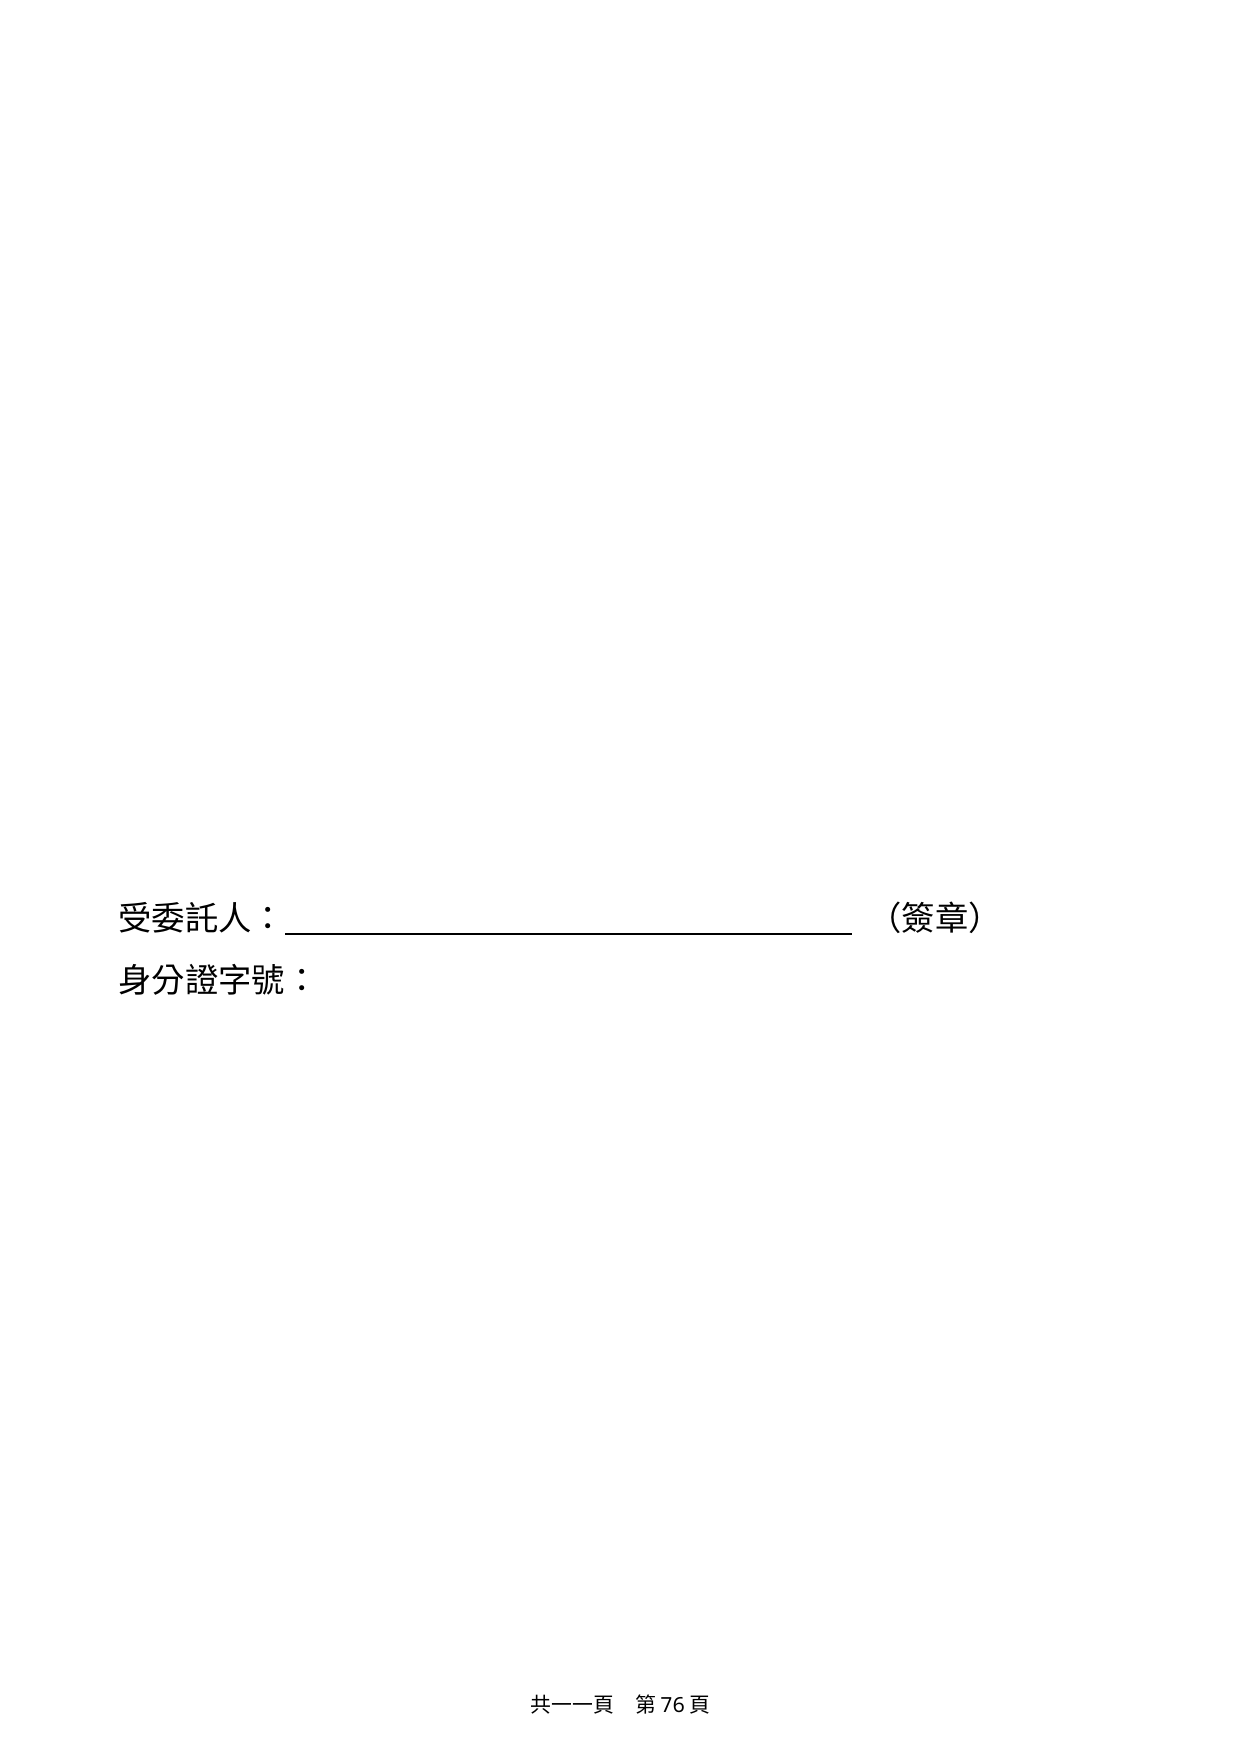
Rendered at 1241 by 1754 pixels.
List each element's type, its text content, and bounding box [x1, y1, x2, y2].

text 受委託人： （簽章） [118, 874, 1122, 936]
text 身分證字號： [118, 936, 1122, 999]
